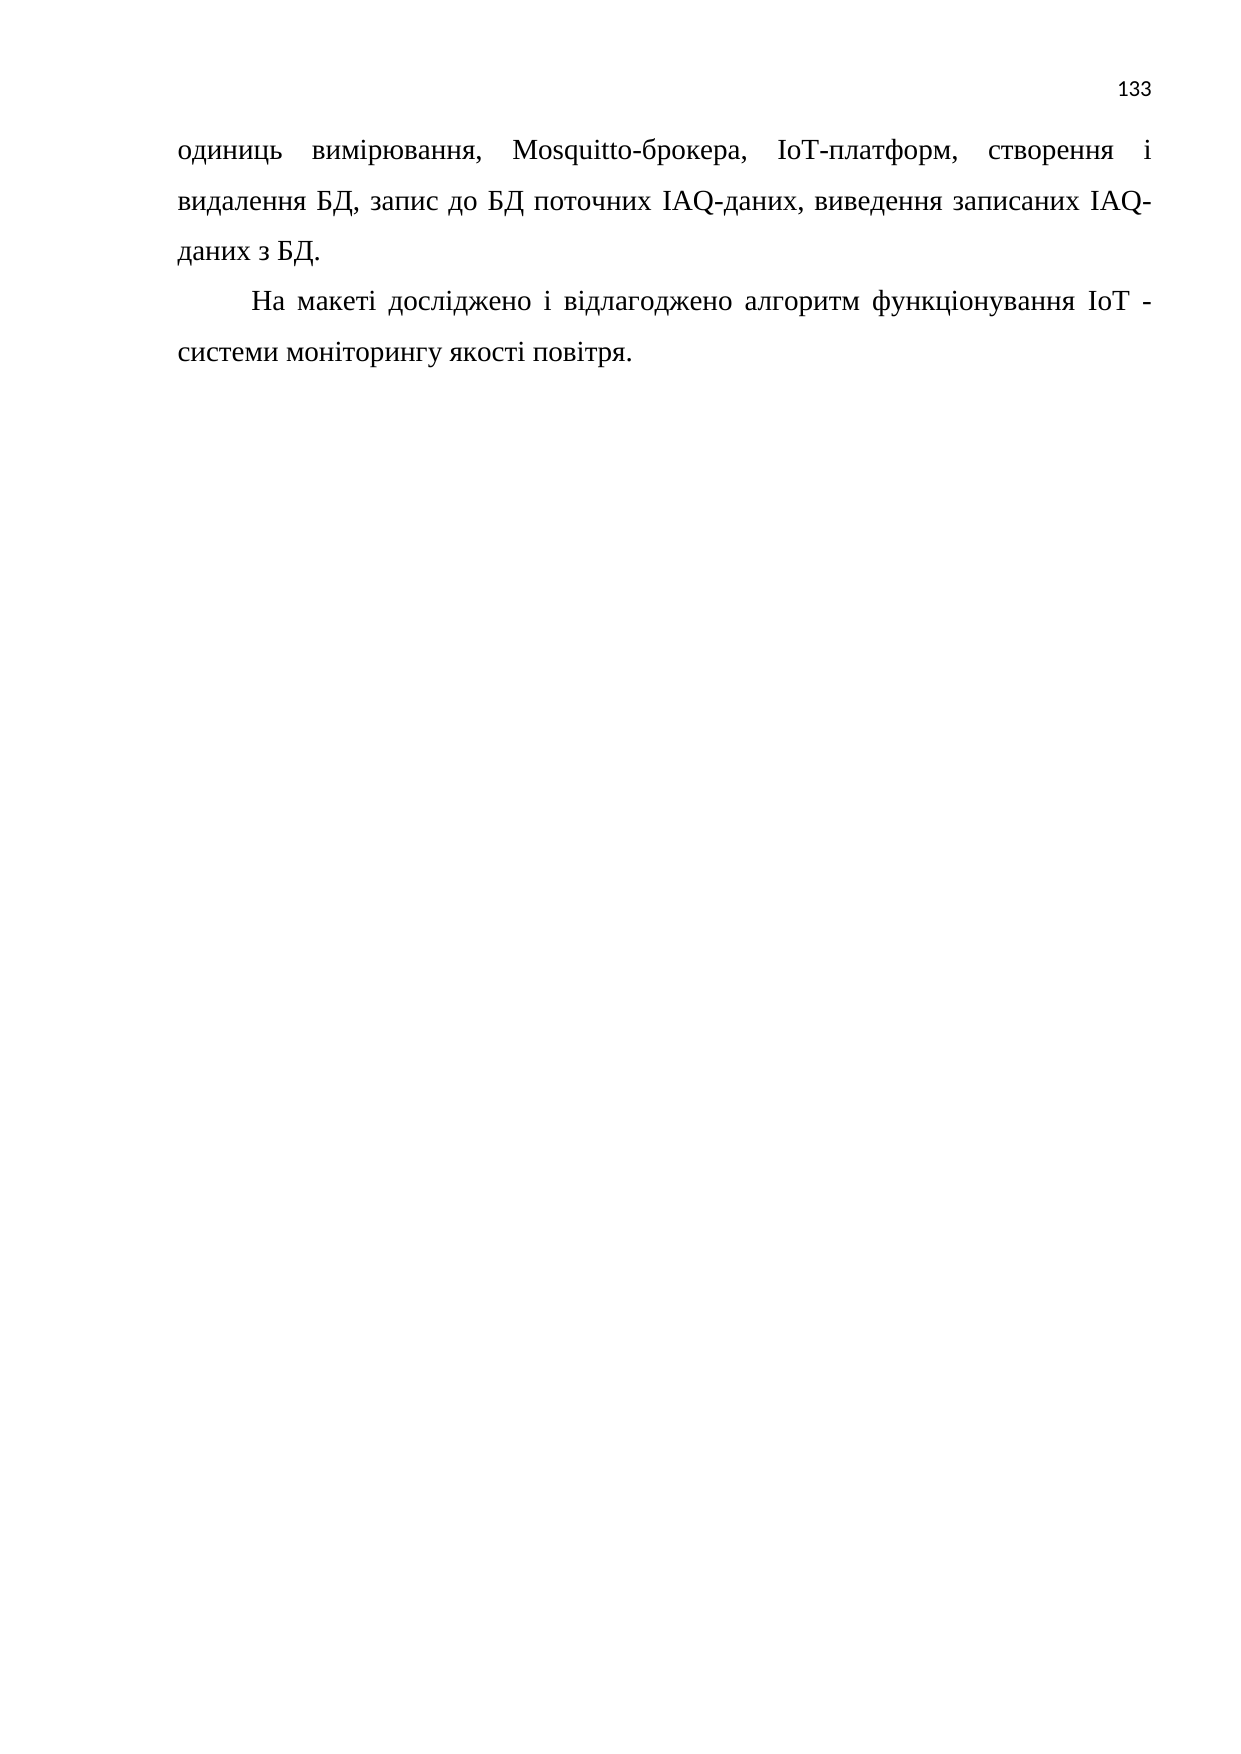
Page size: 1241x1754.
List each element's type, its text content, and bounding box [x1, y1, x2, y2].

text одиниць вимірювання, Mosquitto-брокера, IoT-платформ, створення і видалення БД, запис до БД поточних IAQ-даних, виведення записаних IAQ-даних з БД. [177, 132, 1152, 267]
text На макеті досліджено і відлагоджено алгоритм функціонування IoT - системи моніторингу якості повітря. [177, 283, 1152, 367]
